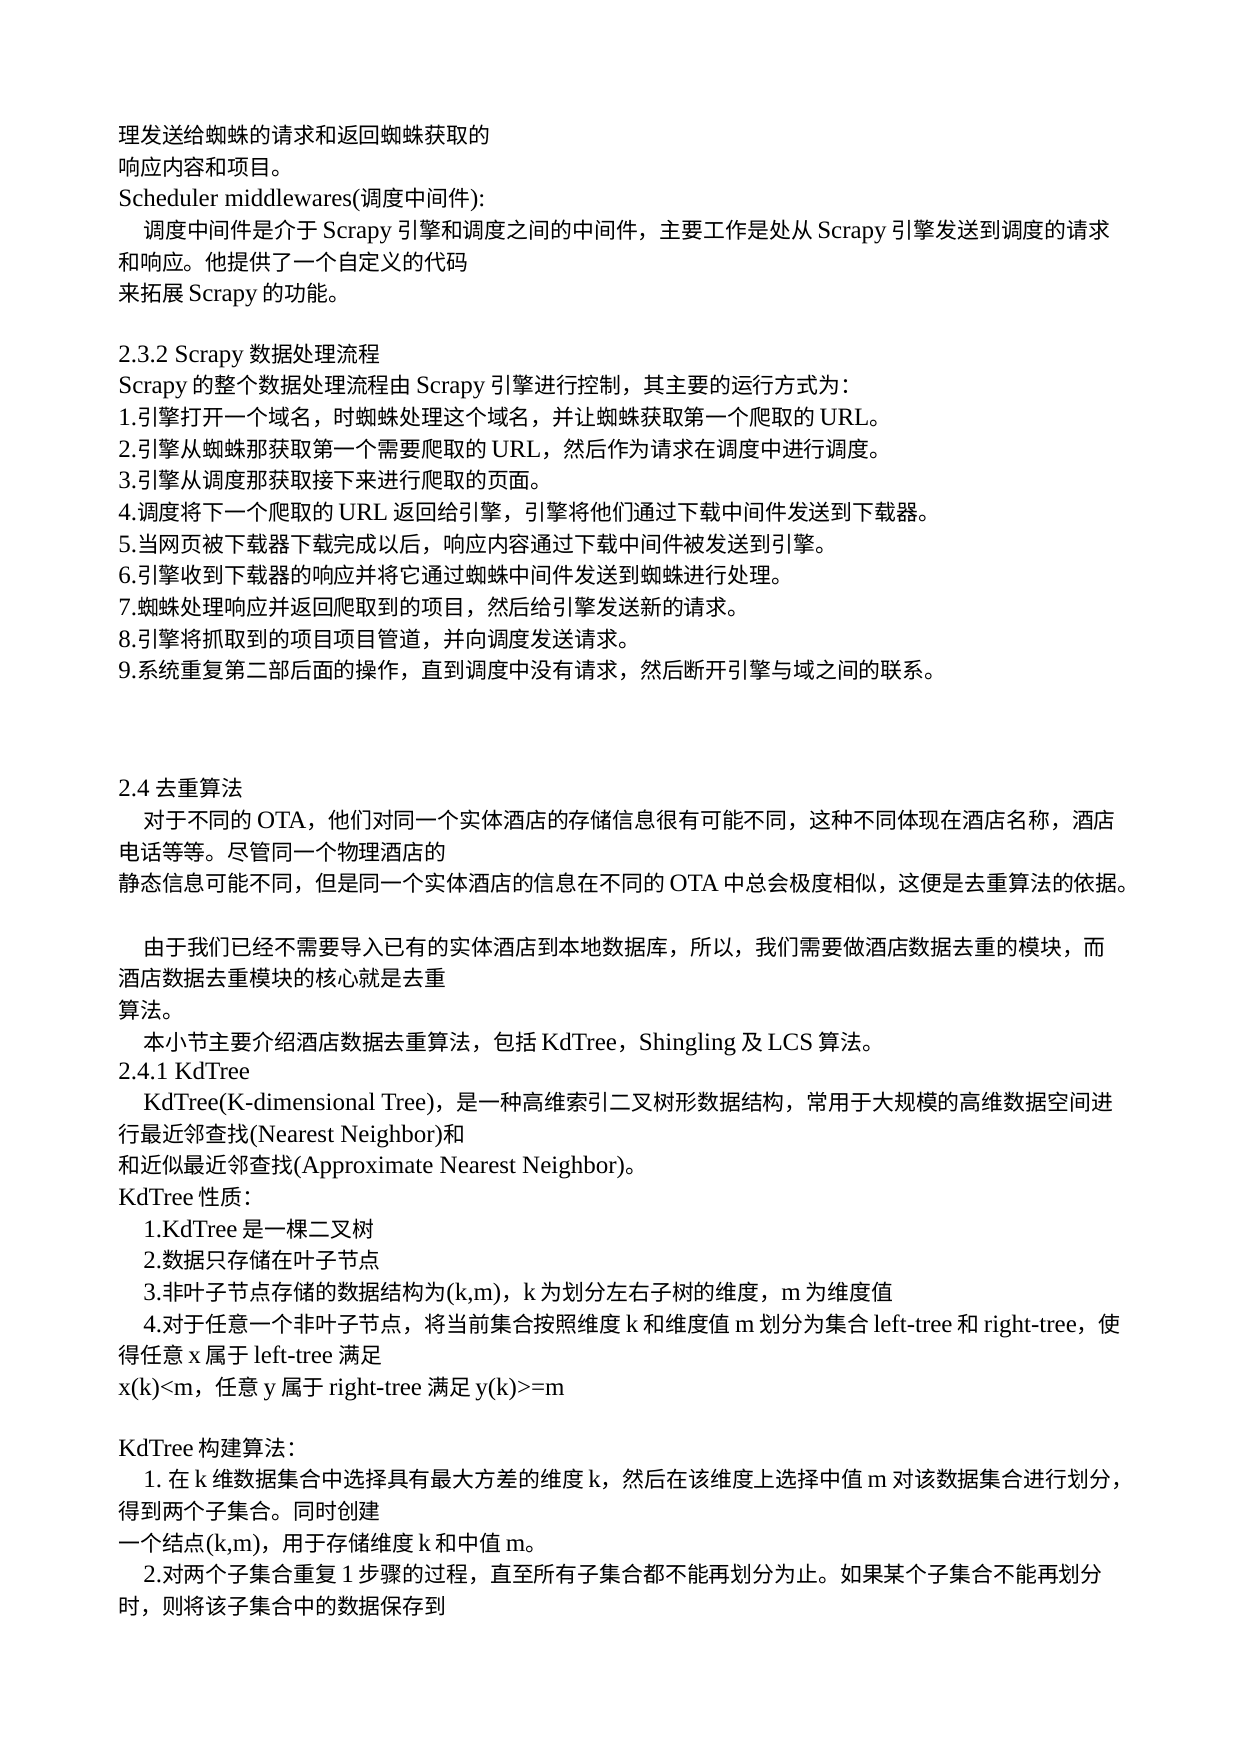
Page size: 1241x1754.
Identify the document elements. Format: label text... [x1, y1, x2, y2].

text 调度中间件是介于Scrapy引擎和调度之间的中间件，主要工作是处从Scrapy引擎发送到调度的请求和响应。他提供了一个自定义的代码 [118, 213, 1122, 276]
text 6.引擎收到下载器的响应并将它通过蜘蛛中间件发送到蜘蛛进行处理。 [118, 558, 1122, 590]
text 响应内容和项目。 [118, 150, 1122, 181]
text KdTree构建算法： [118, 1431, 1122, 1462]
text KdTree(K-dimensional Tree)，是一种高维索引二叉树形数据结构，常用于大规模的高维数据空间进行最近邻查找(Nearest Neighbor)和 [118, 1085, 1122, 1148]
text 由于我们已经不需要导入已有的实体酒店到本地数据库，所以，我们需要做酒店数据去重的模块，而酒店数据去重模块的核心就是去重 [118, 930, 1122, 993]
text 1.KdTree是一棵二叉树 [118, 1212, 1122, 1243]
text KdTree性质： [118, 1180, 1122, 1212]
text 3.引擎从调度那获取接下来进行爬取的页面。 [118, 463, 1122, 495]
text 4.对于任意一个非叶子节点，将当前集合按照维度k和维度值m划分为集合left-tree和right-tree，使得任意x属于left-tree满足 [118, 1307, 1122, 1370]
text 2.4 去重算法 [118, 771, 1122, 803]
text 4.调度将下一个爬取的URL返回给引擎，引擎将他们通过下载中间件发送到下载器。 [118, 495, 1122, 527]
text 本小节主要介绍酒店数据去重算法，包括KdTree，Shingling及LCS算法。 [118, 1025, 1122, 1056]
text 2.数据只存储在叶子节点 [118, 1243, 1122, 1275]
text 7.蜘蛛处理响应并返回爬取到的项目，然后给引擎发送新的请求。 [118, 590, 1122, 622]
text 2.4.1 KdTree [118, 1056, 1122, 1085]
text 5.当网页被下载器下载完成以后，响应内容通过下载中间件被发送到引擎。 [118, 527, 1122, 558]
text Scrapy的整个数据处理流程由Scrapy引擎进行控制，其主要的运行方式为： [118, 368, 1122, 400]
text 3.非叶子节点存储的数据结构为(k,m)，k为划分左右子树的维度，m为维度值 [118, 1275, 1122, 1307]
text 来拓展Scrapy的功能。 [118, 276, 1122, 308]
text 8.引擎将抓取到的项目项目管道，并向调度发送请求。 [118, 622, 1122, 653]
text 1.引擎打开一个域名，时蜘蛛处理这个域名，并让蜘蛛获取第一个爬取的URL。 [118, 400, 1122, 432]
text 理发送给蜘蛛的请求和返回蜘蛛获取的 [118, 118, 1122, 150]
text 9.系统重复第二部后面的操作，直到调度中没有请求，然后断开引擎与域之间的联系。 [118, 653, 1122, 685]
text Scheduler middlewares(调度中间件): [118, 181, 1122, 213]
text x(k)<m，任意y属于right-tree满足y(k)>=m [118, 1370, 1122, 1402]
text 算法。 [118, 993, 1122, 1025]
text 1. 在k维数据集合中选择具有最大方差的维度k，然后在该维度上选择中值m对该数据集合进行划分，得到两个子集合。同时创建 [118, 1462, 1122, 1526]
text 2.对两个子集合重复1步骤的过程，直至所有子集合都不能再划分为止。如果某个子集合不能再划分时，则将该子集合中的数据保存到 [118, 1557, 1122, 1621]
text 一个结点(k,m)，用于存储维度k和中值m。 [118, 1526, 1122, 1557]
text 静态信息可能不同，但是同一个实体酒店的信息在不同的OTA中总会极度相似，这便是去重算法的依据。 [118, 866, 1122, 930]
text 和近似最近邻查找(Approximate Nearest Neighbor)。 [118, 1148, 1122, 1180]
text 2.引擎从蜘蛛那获取第一个需要爬取的URL，然后作为请求在调度中进行调度。 [118, 432, 1122, 463]
text 对于不同的OTA，他们对同一个实体酒店的存储信息很有可能不同，这种不同体现在酒店名称，酒店电话等等。尽管同一个物理酒店的 [118, 803, 1122, 866]
text 2.3.2 Scrapy数据处理流程 [118, 337, 1122, 368]
